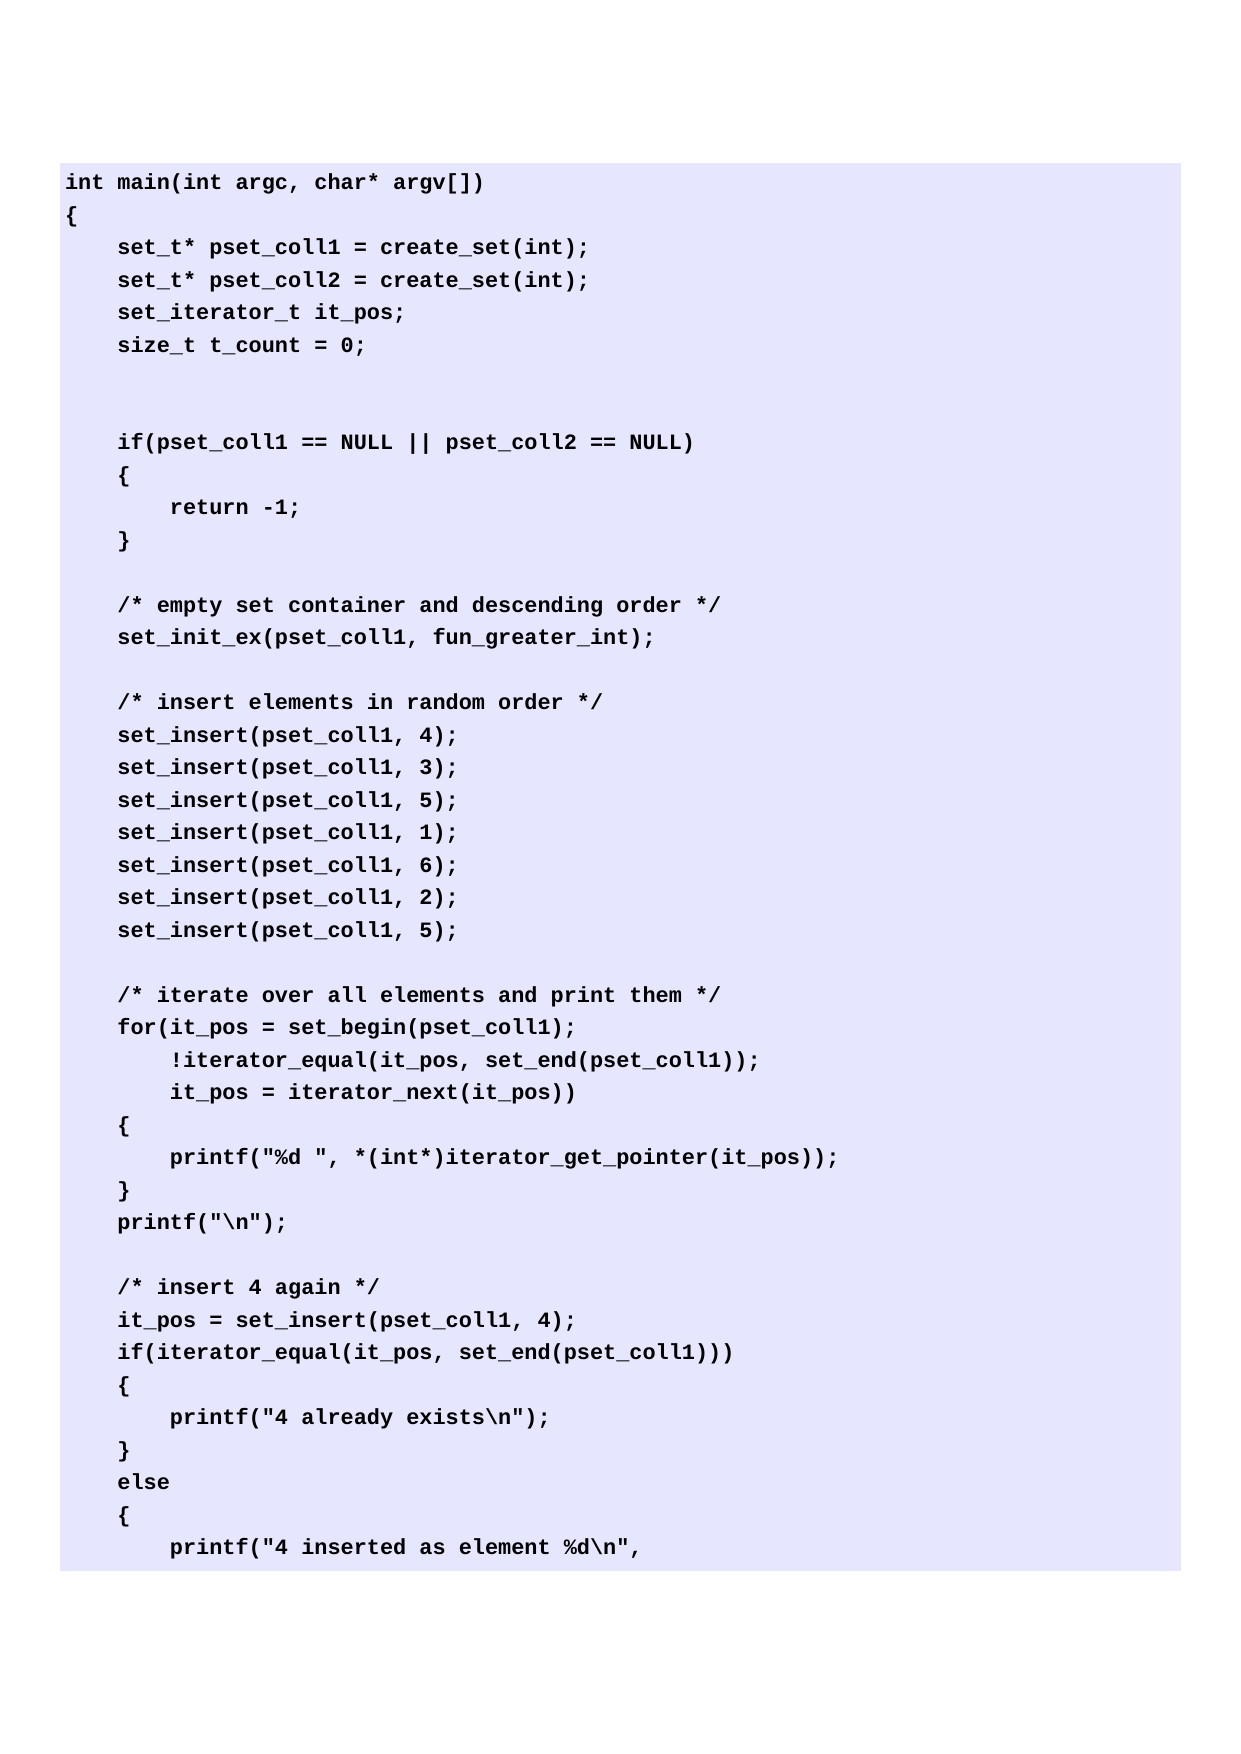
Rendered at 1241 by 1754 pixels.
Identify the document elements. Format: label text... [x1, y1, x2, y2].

table_header int main(int argc, char* argv[]) { set_t* pset_coll1 = create_set(int); set_t* pset_coll2 = create_set(int); set_iterator_t it_pos; size_t t_count = 0; if(pset_coll1 == NULL || pset_coll2 == NULL) { return -1; } /* empty set container and descending order */ set_init_ex(pset_coll1, fun_greater_int); /* insert elements in random order */ set_insert(pset_coll1, 4); set_insert(pset_coll1, 3); set_insert(pset_coll1, 5); set_insert(pset_coll1, 1); set_insert(pset_coll1, 6); set_insert(pset_coll1, 2); set_insert(pset_coll1, 5); /* iterate over all elements and print them */ for(it_pos = set_begin(pset_coll1); !iterator_equal(it_pos, set_end(pset_coll1)); it_pos = iterator_next(it_pos)) { printf("%d ", *(int*)iterator_get_pointer(it_pos)); } printf("\n"); /* insert 4 again */ it_pos = set_insert(pset_coll1, 4); if(iterator_equal(it_pos, set_end(pset_coll1))) { printf("4 already exists\n"); } else { printf("4 inserted as element %d\n", [60, 163, 1181, 1571]
